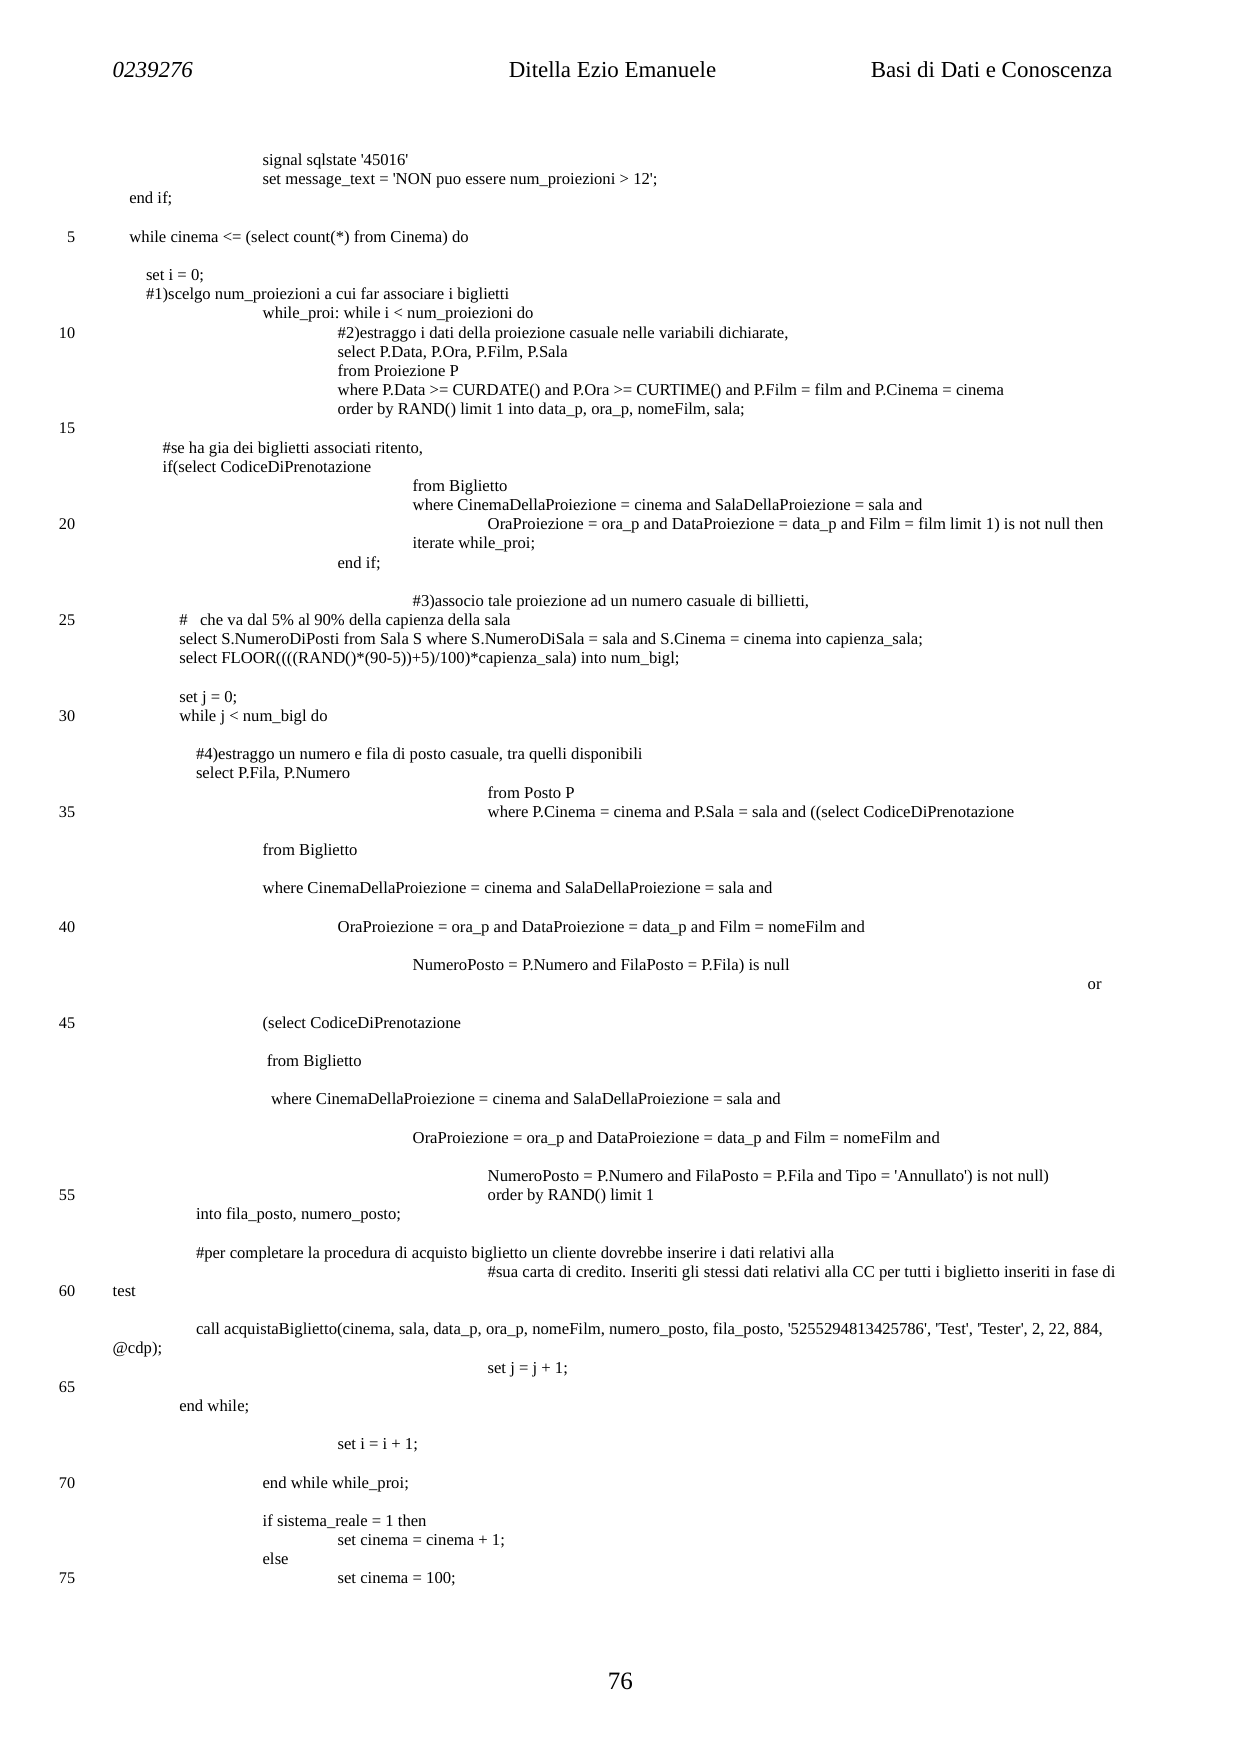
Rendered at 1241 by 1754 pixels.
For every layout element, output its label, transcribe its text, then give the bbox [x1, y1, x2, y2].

text #per completare la procedura di acquisto biglietto un cliente dovrebbe inserire i dati relativi alla [112, 1242, 1128, 1262]
text #se ha gia dei biglietti associati ritento, [112, 437, 1128, 457]
text order by RAND() limit 1 [112, 1185, 1128, 1204]
text end while; [112, 1396, 1128, 1415]
text set i = i + 1; [112, 1434, 1128, 1453]
text set message_text = 'NON puo essere num_proiezioni > 12'; [112, 169, 1128, 188]
text from Proiezione P [112, 361, 1128, 380]
text order by RAND() limit 1 into data_p, ora_p, nomeFilm, sala; [112, 399, 1128, 418]
text iterate while_proi; [112, 533, 1128, 552]
text end if; [112, 552, 1128, 572]
text set cinema = 100; [112, 1568, 1128, 1587]
text call acquistaBiglietto(cinema, sala, data_p, ora_p, nomeFilm, numero_posto, fila_posto, '5255294813425786', 'Test', 'Tester', 2, 22, 884, @cdp); [112, 1319, 1128, 1357]
text set cinema = cinema + 1; [112, 1530, 1128, 1549]
text while_proi: while i < num_proiezioni do [112, 303, 1128, 322]
text while j < num_bigl do [112, 706, 1128, 725]
text set j = j + 1; [112, 1357, 1128, 1377]
text OraProiezione = ora_p and DataProiezione = data_p and Film = film limit 1) is not null then [112, 514, 1128, 533]
text where CinemaDellaProiezione = cinema and SalaDellaProiezione = sala and [112, 495, 1128, 514]
text #4)estraggo un numero e fila di posto casuale, tra quelli disponibili [112, 744, 1128, 763]
text OraProiezione = ora_p and DataProiezione = data_p and Film = nomeFilm and [112, 1108, 1128, 1147]
text end while while_proi; [112, 1472, 1128, 1492]
text signal sqlstate '45016' [112, 150, 1128, 169]
text from Posto P [112, 782, 1128, 802]
text where CinemaDellaProiezione = cinema and SalaDellaProiezione = sala and [112, 859, 1128, 897]
text from Biglietto [112, 1032, 1128, 1070]
text select P.Data, P.Ora, P.Film, P.Sala [112, 342, 1128, 361]
text #2)estraggo i dati della proiezione casuale nelle variabili dichiarate, [112, 322, 1128, 342]
text else [112, 1549, 1128, 1568]
text if sistema_reale = 1 then [112, 1511, 1128, 1530]
text select FLOOR((((RAND()*(90-5))+5)/100)*capienza_sala) into num_bigl; [112, 648, 1128, 667]
text end if; [112, 188, 1128, 207]
text select S.NumeroDiPosti from Sala S where S.NumeroDiSala = sala and S.Cinema = cinema into capienza_sala; [112, 629, 1128, 648]
text # che va dal 5% al 90% della capienza della sala [112, 610, 1128, 629]
text set j = 0; [112, 687, 1128, 706]
text from Biglietto [112, 821, 1128, 859]
text where CinemaDellaProiezione = cinema and SalaDellaProiezione = sala and [112, 1070, 1128, 1108]
text (select CodiceDiPrenotazione [112, 993, 1128, 1032]
text if(select CodiceDiPrenotazione [112, 457, 1128, 476]
text OraProiezione = ora_p and DataProiezione = data_p and Film = nomeFilm and [112, 897, 1128, 936]
text or [112, 974, 1128, 993]
text where P.Data >= CURDATE() and P.Ora >= CURTIME() and P.Film = film and P.Cinema = cinema [112, 380, 1128, 399]
text #3)associo tale proiezione ad un numero casuale di billietti, [112, 591, 1128, 610]
text into fila_posto, numero_posto; [112, 1204, 1128, 1223]
text #sua carta di credito. Inseriti gli stessi dati relativi alla CC per tutti i biglietto inseriti in fase di test [112, 1262, 1128, 1300]
text select P.Fila, P.Numero [112, 763, 1128, 782]
text #1)scelgo num_proiezioni a cui far associare i biglietti [112, 284, 1128, 303]
text NumeroPosto = P.Numero and FilaPosto = P.Fila) is null [112, 936, 1128, 974]
text NumeroPosto = P.Numero and FilaPosto = P.Fila and Tipo = 'Annullato') is not null) [112, 1147, 1128, 1185]
text where P.Cinema = cinema and P.Sala = sala and ((select CodiceDiPrenotazione [112, 802, 1128, 821]
text while cinema <= (select count(*) from Cinema) do [112, 227, 1128, 246]
text set i = 0; [112, 265, 1128, 284]
text from Biglietto [112, 476, 1128, 495]
